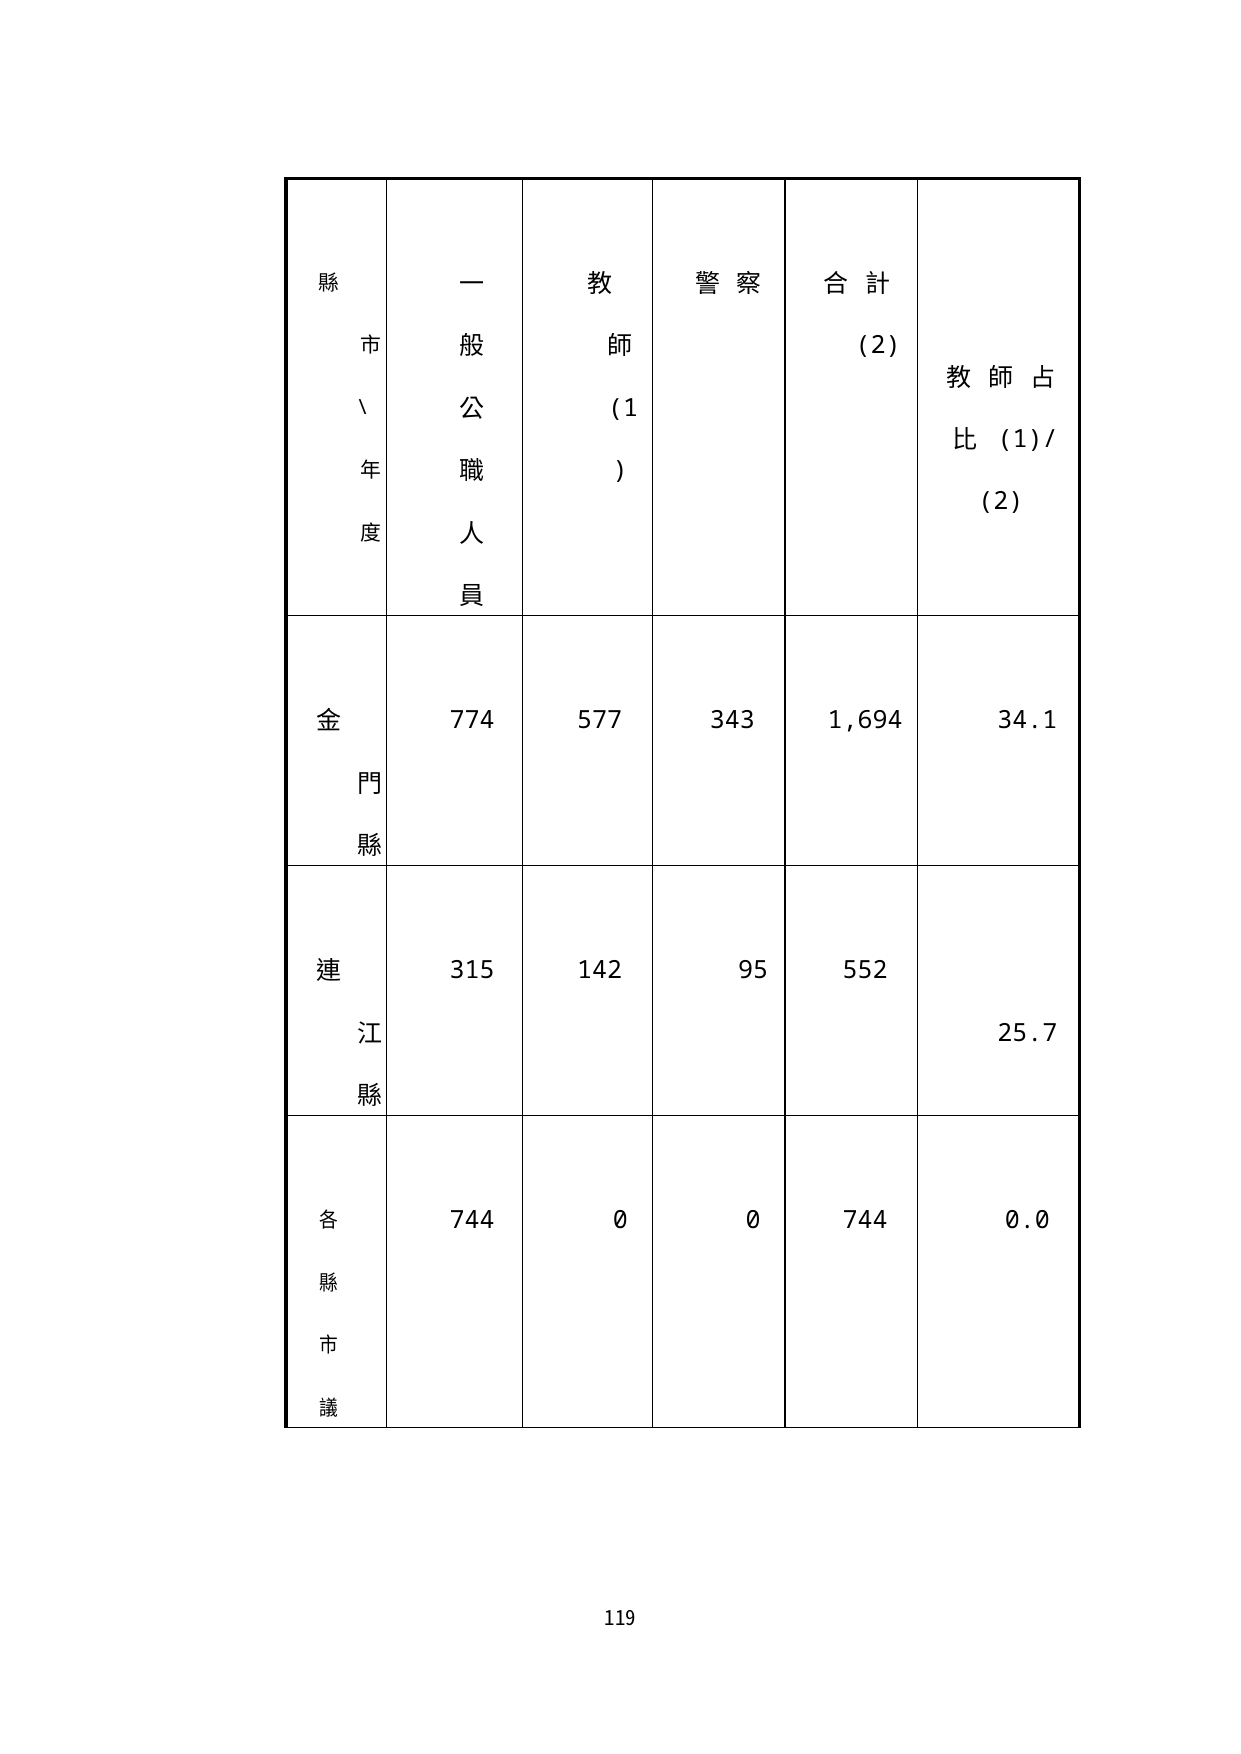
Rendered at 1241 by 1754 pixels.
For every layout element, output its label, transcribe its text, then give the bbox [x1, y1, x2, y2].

table_cell 744 [387, 1116, 522, 1427]
table_header 合計(2) [786, 180, 917, 615]
table_cell 774 [387, 616, 522, 865]
table_cell 343 [653, 616, 784, 865]
table_cell 25.7 [918, 866, 1078, 1115]
table_header 警察 [653, 180, 784, 615]
table_cell 0.0 [918, 1116, 1078, 1427]
table_cell 0 [523, 1116, 652, 1427]
table_cell 577 [523, 616, 652, 865]
table_cell 連江縣 [288, 866, 386, 1115]
table_cell 142 [523, 866, 652, 1115]
table_cell 0 [653, 1116, 784, 1427]
table_cell 315 [387, 866, 522, 1115]
table_cell 1,694 [786, 616, 917, 865]
table_cell 552 [786, 866, 917, 1115]
table_header 一般公職人員 [387, 180, 522, 615]
table_cell 各縣市議 [288, 1116, 386, 1427]
table_cell 金門縣 [288, 616, 386, 865]
table_header 縣市\年度 [288, 180, 386, 615]
table_header 教師占比(1)/(2) [918, 180, 1078, 615]
table_cell 95 [653, 866, 784, 1115]
table_cell 34.1 [918, 616, 1078, 865]
table_cell 744 [786, 1116, 917, 1427]
table_header 教師(1) [523, 180, 652, 615]
